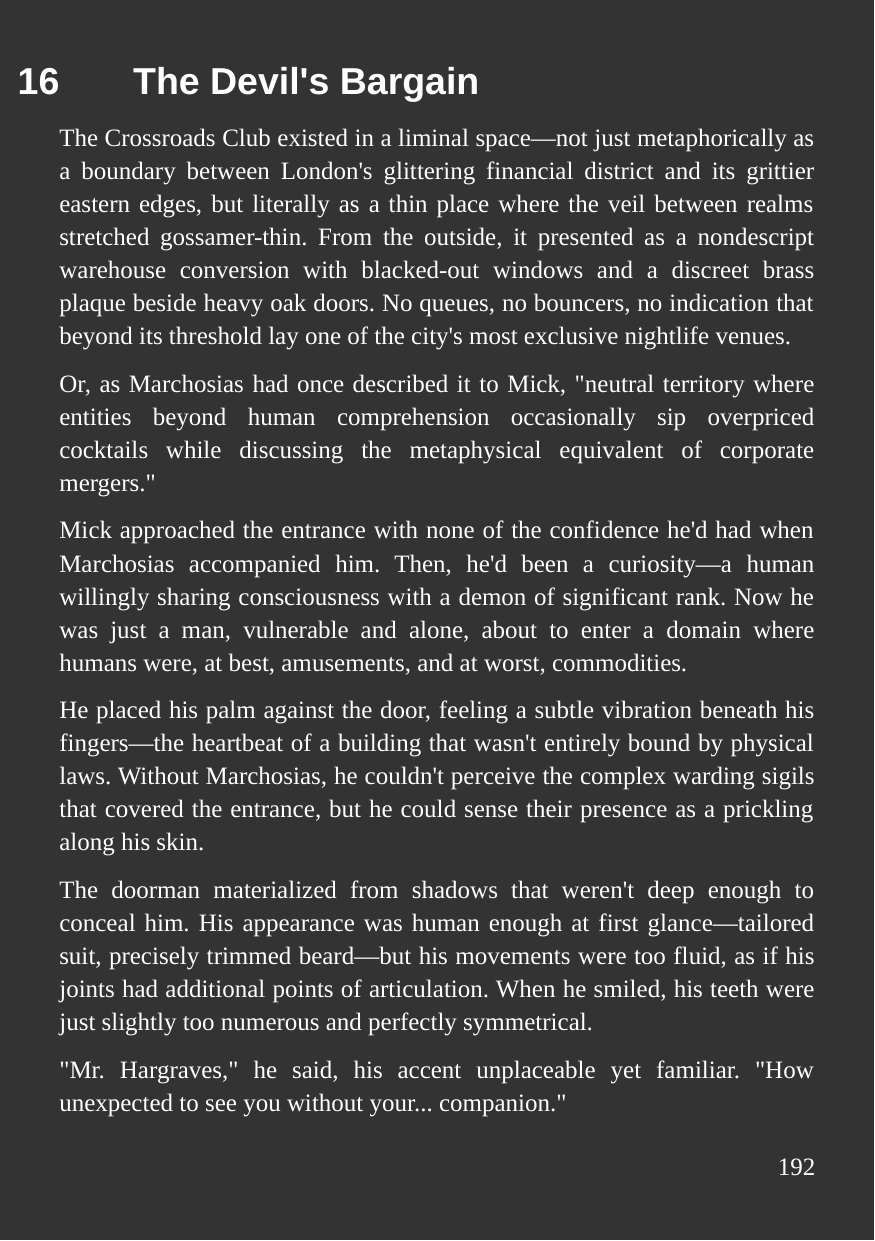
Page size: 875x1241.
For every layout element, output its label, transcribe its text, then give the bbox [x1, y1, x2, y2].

text Or, as Marchosias had once described it to Mick, "neutral territory where entities beyond human comprehension occasionally sip overpriced cocktails while discussing the metaphysical equivalent of corporate mergers." [59, 369, 815, 497]
text He placed his palm against the door, feeling a subtle vibration beneath his fingers—the heartbeat of a building that wasn't entirely bound by physical laws. Without Marchosias, he couldn't perceive the complex warding sigils that covered the entrance, but he could sense their presence as a prickling along his skin. [59, 695, 815, 856]
text The Crossroads Club existed in a liminal space—not just metaphorically as a boundary between London's glittering financial district and its grittier eastern edges, but literally as a thin place where the veil between realms stretched gossamer-thin. From the outside, it presented as a nondescript warehouse conversion with blacked-out windows and a discreet brass plaque beside heavy oak doors. No queues, no bouncers, no indication that beyond its threshold lay one of the city's most exclusive nightlife venues. [59, 123, 815, 350]
text Mick approached the entrance with none of the confidence he'd had when Marchosias accompanied him. Then, he'd been a curiosity—a human willingly sharing consciousness with a demon of significant rank. Now he was just a man, vulnerable and alone, about to enter a domain where humans were, at best, amusements, and at worst, commodities. [59, 516, 815, 676]
text The doorman materialized from shadows that weren't deep enough to conceal him. His appearance was human enough at first glance—tailored suit, precisely trimmed beard—but his movements were too fluid, as if his joints had additional points of articulation. When he smiled, his teeth were just slightly too numerous and perfectly symmetrical. [59, 875, 815, 1036]
subtitle The Devil's Bargain [59, 59, 815, 102]
text "Mr. Hargraves," he said, his accent unplaceable yet familiar. "How unexpected to see you without your... companion." [59, 1055, 815, 1116]
